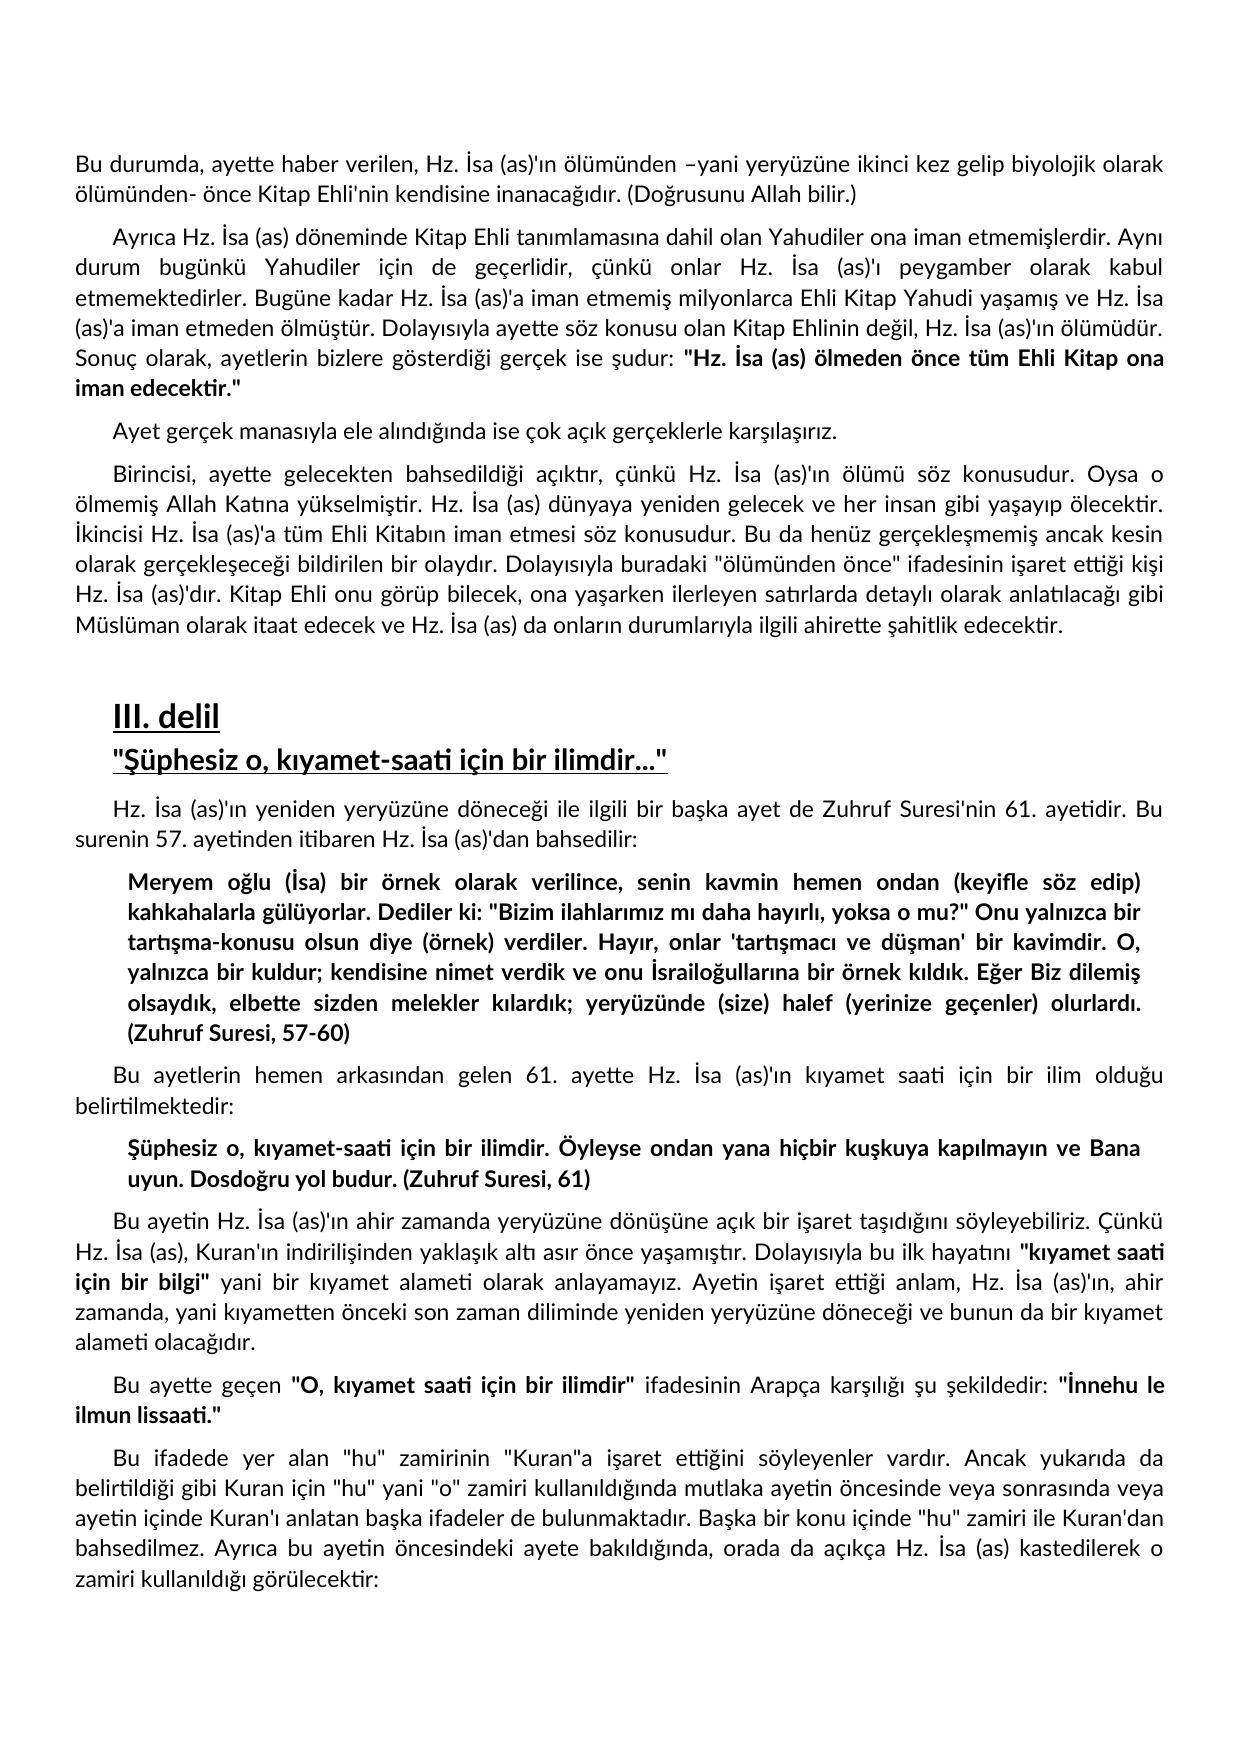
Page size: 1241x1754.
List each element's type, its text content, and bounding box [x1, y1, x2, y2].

text Bu ifadede yer alan "hu" zamirinin "Kuran"a işaret ettiğini söyleyenler vardır. Ancak yukarıda da belirtildiği gibi Kuran için "hu" yani "o" zamiri kullanıldığında mutlaka ayetin öncesinde veya sonrasında veya ayetin içinde Kuran'ı anlatan başka ifadeler de bulunmaktadır. Başka bir konu içinde "hu" zamiri ile Kuran'dan bahsedilmez. Ayrıca bu ayetin öncesindeki ayete bakıldığında, orada da açıkça Hz. İsa (as) kastedilerek o zamiri kullanıldığı görülecektir: [75, 1443, 1165, 1592]
text Bu ayette geçen "O, kıyamet saati için bir ilimdir" ifadesinin Arapça karşılığı şu şekildedir: "İnnehu le ilmun lissaati." [75, 1371, 1165, 1428]
text Bu ayetlerin hemen arkasından gelen 61. ayette Hz. İsa (as)'ın kıyamet saati için bir ilim olduğu belirtilmektedir: [75, 1061, 1165, 1119]
text Şüphesiz o, kıyamet-saati için bir ilimdir. Öyleyse ondan yana hiçbir kuşkuya kapılmayın ve Bana uyun. Dosdoğru yol budur. (Zuhruf Suresi, 61) [127, 1134, 1143, 1192]
text Bu ayetin Hz. İsa (as)'ın ahir zamanda yeryüzüne dönüşüne açık bir işaret taşıdığını söyleyebiliriz. Çünkü Hz. İsa (as), Kuran'ın indirilişinden yaklaşık altı asır önce yaşamıştır. Dolayısıyla bu ilk hayatını "kıyamet saati için bir bilgi" yani bir kıyamet alameti olarak anlayamayız. Ayetin işaret ettiği anlam, Hz. İsa (as)'ın, ahir zamanda, yani kıyametten önceki son zaman diliminde yeniden yeryüzüne döneceği ve bunun da bir kıyamet alameti olacağıdır. [75, 1207, 1165, 1355]
text "Şüphesiz o, kıyamet-saati için bir ilimdir..." [112, 742, 1165, 777]
text Meryem oğlu (İsa) bir örnek olarak verilince, senin kavmin hemen ondan (keyifle söz edip) kahkahalarla gülüyorlar. Dediler ki: "Bizim ilahlarımız mı daha hayırlı, yoksa o mu?" Onu yalnızca bir tartışma-konusu olsun diye (örnek) verdiler. Hayır, onlar 'tartışmacı ve düşman' bir kavimdir. O, yalnızca bir kuldur; kendisine nimet verdik ve onu İsrailoğullarına bir örnek kıldık. Eğer Biz dilemiş olsaydık, elbette sizden melekler kılardık; yeryüzünde (size) halef (yerinize geçenler) olurlardı. (Zuhruf Suresi, 57-60) [127, 867, 1143, 1046]
text Ayrıca Hz. İsa (as) döneminde Kitap Ehli tanımlamasına dahil olan Yahudiler ona iman etmemişlerdir. Aynı durum bugünkü Yahudiler için de geçerlidir, çünkü onlar Hz. İsa (as)'ı peygamber olarak kabul etmemektedirler. Bugüne kadar Hz. İsa (as)'a iman etmemiş milyonlarca Ehli Kitap Yahudi yaşamış ve Hz. İsa (as)'a iman etmeden ölmüştür. Dolayısıyla ayette söz konusu olan Kitap Ehlinin değil, Hz. İsa (as)'ın ölümüdür. Sonuç olarak, ayetlerin bizlere gösterdiği gerçek ise şudur: "Hz. İsa (as) ölmeden önce tüm Ehli Kitap ona iman edecektir." [75, 223, 1165, 401]
text Ayet gerçek manasıyla ele alındığında ise çok açık gerçeklerle karşılaşırız. [75, 417, 1165, 444]
text Birincisi, ayette gelecekten bahsedildiği açıktır, çünkü Hz. İsa (as)'ın ölümü söz konusudur. Oysa o ölmemiş Allah Katına yükselmiştir. Hz. İsa (as) dünyaya yeniden gelecek ve her insan gibi yaşayıp ölecektir. İkincisi Hz. İsa (as)'a tüm Ehli Kitabın iman etmesi söz konusudur. Bu da henüz gerçekleşmemiş ancak kesin olarak gerçekleşeceği bildirilen bir olaydır. Dolayısıyla buradaki "ölümünden önce" ifadesinin işaret ettiği kişi Hz. İsa (as)'dır. Kitap Ehli onu görüp bilecek, ona yaşarken ilerleyen satırlarda detaylı olarak anlatılacağı gibi Müslüman olarak itaat edecek ve Hz. İsa (as) da onların durumlarıyla ilgili ahirette şahitlik edecektir. [75, 459, 1165, 638]
subtitle III. delil [112, 696, 1165, 736]
text Bu durumda, ayette haber verilen, Hz. İsa (as)'ın ölümünden –yani yeryüzüne ikinci kez gelip biyolojik olarak ölümünden- önce Kitap Ehli'nin kendisine inanacağıdır. (Doğrusunu Allah bilir.) [75, 150, 1165, 208]
text Hz. İsa (as)'ın yeniden yeryüzüne döneceği ile ilgili bir başka ayet de Zuhruf Suresi'nin 61. ayetidir. Bu surenin 57. ayetinden itibaren Hz. İsa (as)'dan bahsedilir: [75, 794, 1165, 852]
